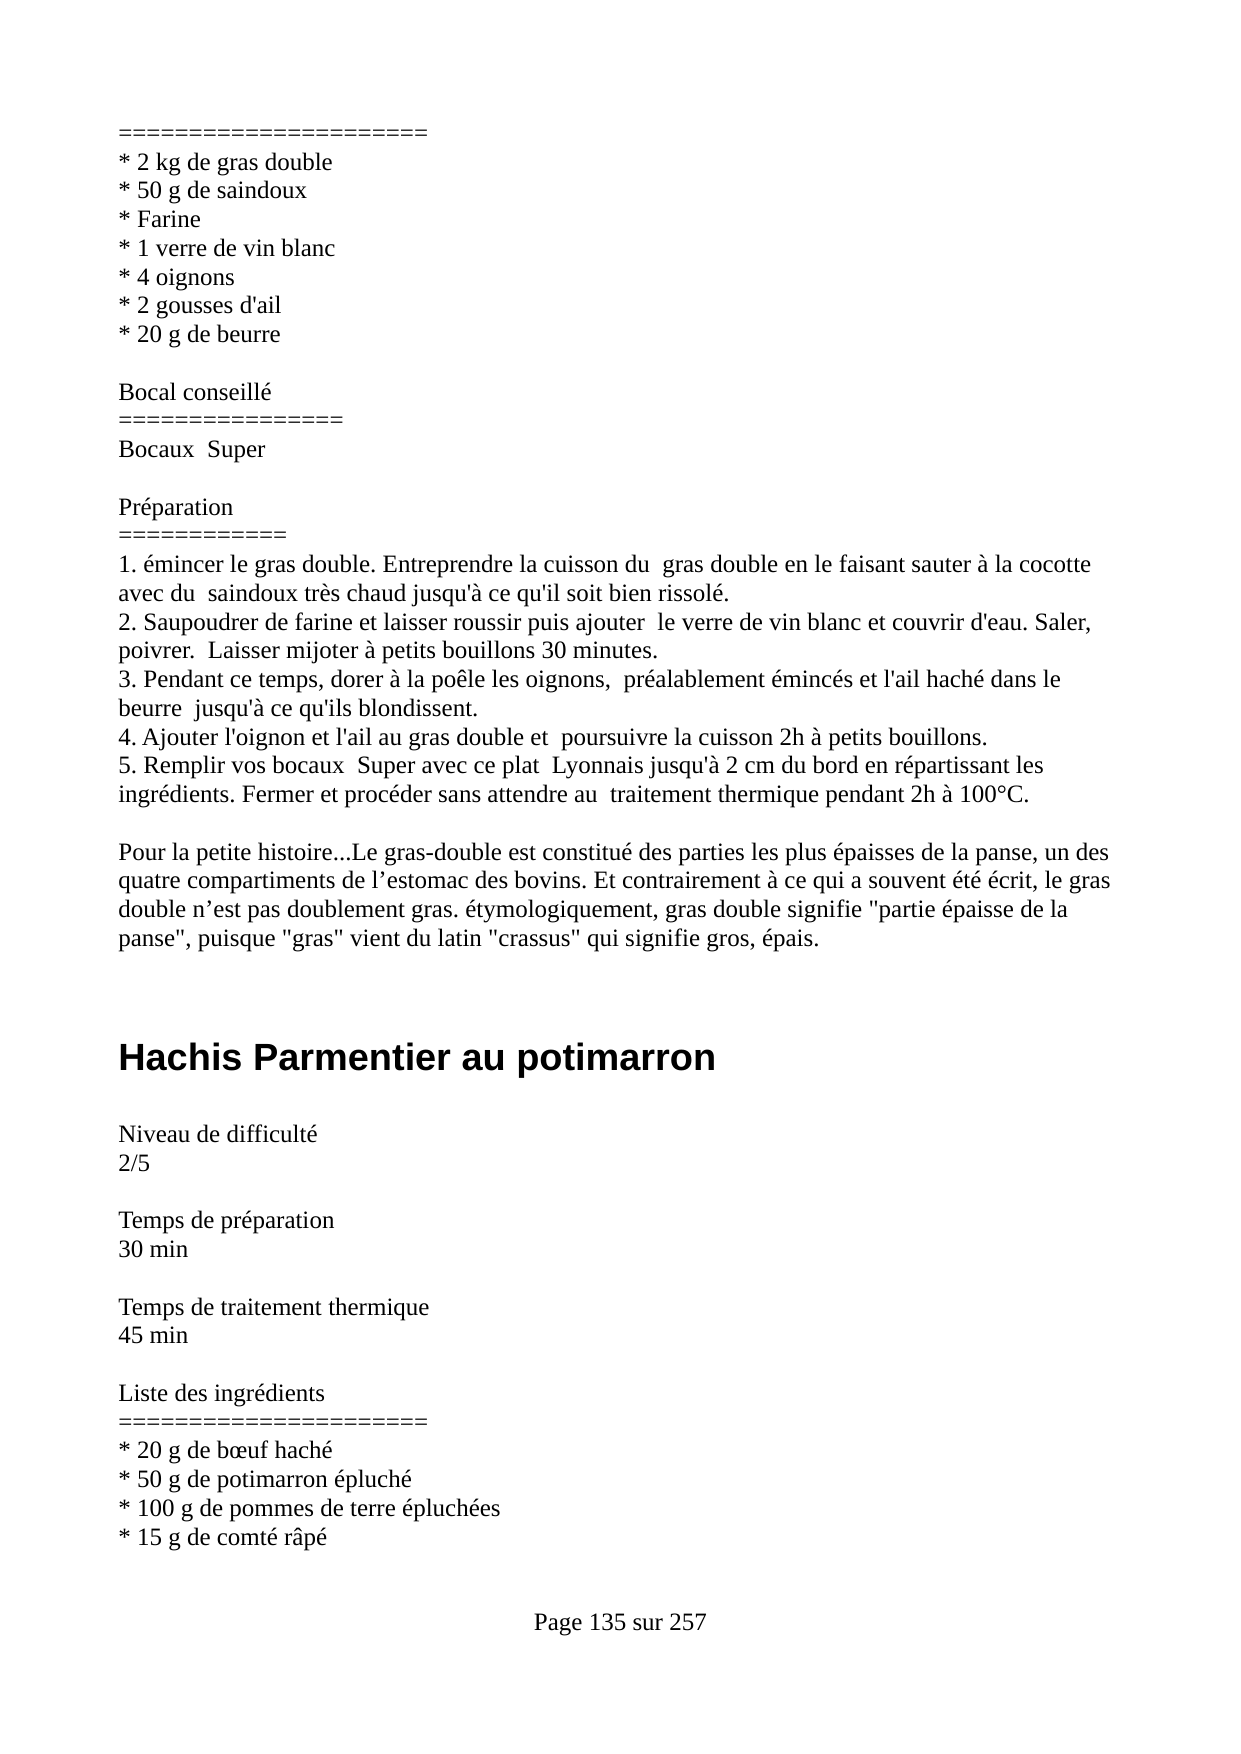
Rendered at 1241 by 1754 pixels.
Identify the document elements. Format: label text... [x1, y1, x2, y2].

text Bocal conseillé [118, 377, 1122, 406]
text 30 min [118, 1234, 1122, 1263]
text 3. Pendant ce temps, dorer à la poêle les oignons, préalablement émincés et l'ail haché dans le beurre jusqu'à ce qu'ils blondissent. [118, 664, 1122, 722]
text Préparation [118, 492, 1122, 521]
text ================ [118, 406, 1122, 434]
text 4. Ajouter l'oignon et l'ail au gras double et poursuivre la cuisson 2h à petits bouillons. [118, 722, 1122, 751]
text 2/5 [118, 1148, 1122, 1177]
text Pour la petite histoire...Le gras-double est constitué des parties les plus épaisses de la panse, un des quatre compartiments de l’estomac des bovins. Et contrairement à ce qui a souvent été écrit, le gras double n’est pas doublement gras. étymologiquement, gras double signifie "partie épaisse de la panse", puisque "gras" vient du latin "crassus" qui signifie gros, épais. [118, 837, 1122, 952]
text ====================== [118, 1407, 1122, 1436]
text Niveau de difficulté [118, 1119, 1122, 1148]
text * 2 gousses d'ail [118, 291, 1122, 319]
text Temps de préparation [118, 1206, 1122, 1234]
text * 20 g de bœuf haché [118, 1436, 1122, 1464]
text * Farine [118, 204, 1122, 233]
text * 4 oignons [118, 262, 1122, 291]
text 2. Saupoudrer de farine et laisser roussir puis ajouter le verre de vin blanc et couvrir d'eau. Saler, poivrer. Laisser mijoter à petits bouillons 30 minutes. [118, 607, 1122, 664]
subtitle Hachis Parmentier au potimarron [118, 1034, 1122, 1078]
text * 100 g de pommes de terre épluchées [118, 1493, 1122, 1522]
text 5. Remplir vos bocaux Super avec ce plat Lyonnais jusqu'à 2 cm du bord en répartissant les ingrédients. Fermer et procéder sans attendre au traitement thermique pendant 2h à 100°C. [118, 751, 1122, 808]
text Liste des ingrédients [118, 1378, 1122, 1407]
text ====================== [118, 118, 1122, 147]
text * 50 g de saindoux [118, 176, 1122, 204]
text * 20 g de beurre [118, 319, 1122, 348]
text * 1 verre de vin blanc [118, 233, 1122, 262]
text * 2 kg de gras double [118, 147, 1122, 176]
text 45 min [118, 1321, 1122, 1349]
text 1. émincer le gras double. Entreprendre la cuisson du gras double en le faisant sauter à la cocotte avec du saindoux très chaud jusqu'à ce qu'il soit bien rissolé. [118, 549, 1122, 607]
text Bocaux Super [118, 434, 1122, 463]
text ============ [118, 521, 1122, 549]
text * 50 g de potimarron épluché [118, 1464, 1122, 1493]
text * 15 g de comté râpé [118, 1522, 1122, 1551]
text Temps de traitement thermique [118, 1292, 1122, 1321]
